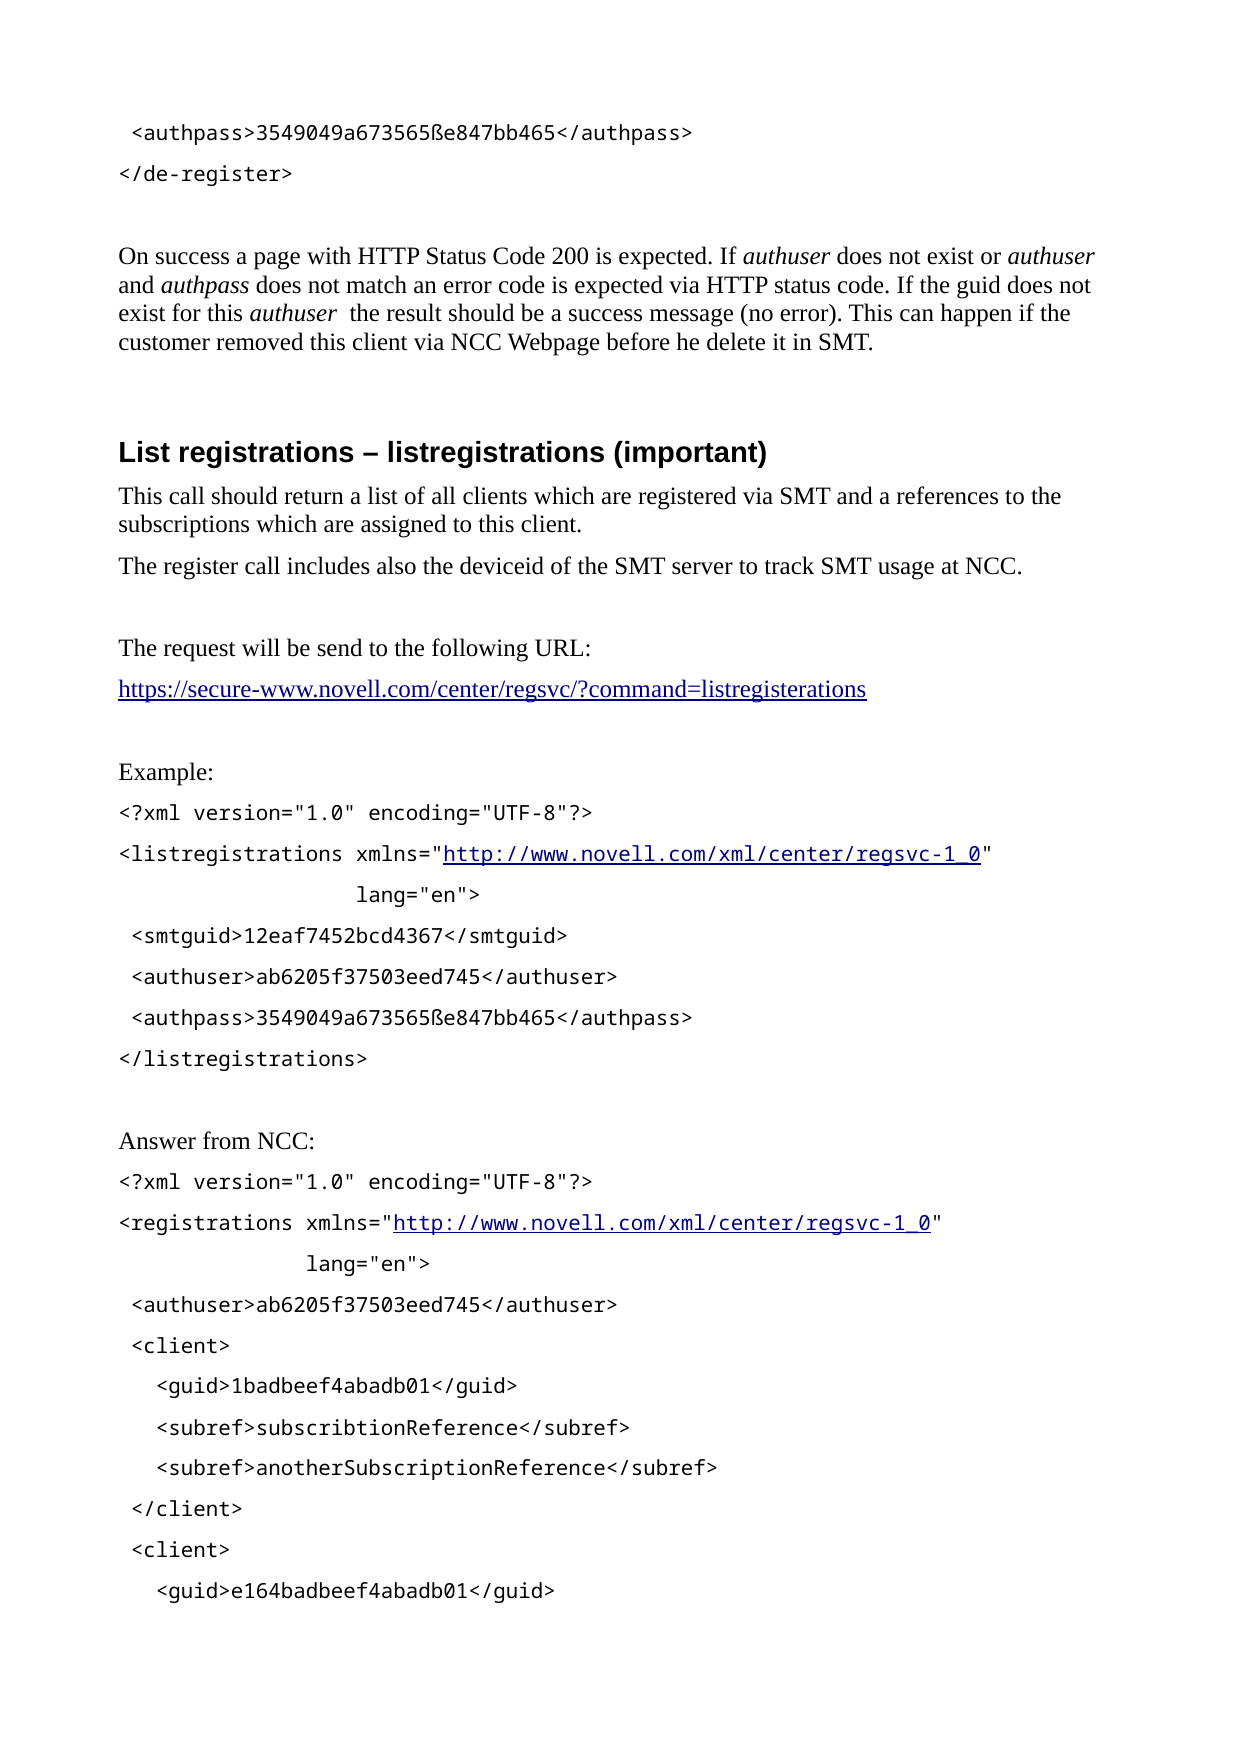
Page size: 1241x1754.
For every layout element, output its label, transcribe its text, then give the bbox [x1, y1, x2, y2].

text <subref>anotherSubscriptionReference</subref> [118, 1453, 1122, 1482]
text This call should return a list of all clients which are registered via SMT and a references to the subscriptions which are assigned to this client. [118, 481, 1122, 538]
text <guid>e164badbeef4abadb01</guid> [118, 1576, 1122, 1605]
text <smtguid>12eaf7452bcd4367</smtguid> [118, 921, 1122, 949]
text <authuser>ab6205f37503eed745</authuser> [118, 962, 1122, 990]
text lang="en"> [118, 880, 1122, 908]
text <subref>subscribtionReference</subref> [118, 1413, 1122, 1441]
text https://secure-www.novell.com/center/regsvc/?command=listregisterations [118, 674, 1122, 703]
text <listregistrations xmlns="http://www.novell.com/xml/center/regsvc-1_0" [118, 839, 1122, 868]
text </listregistrations> [118, 1044, 1122, 1072]
text The request will be send to the following URL: [118, 633, 1122, 662]
text lang="en"> [118, 1249, 1122, 1277]
text <authuser>ab6205f37503eed745</authuser> [118, 1290, 1122, 1318]
text <client> [118, 1535, 1122, 1564]
text <?xml version="1.0" encoding="UTF-8"?> [118, 798, 1122, 827]
text <registrations xmlns="http://www.novell.com/xml/center/regsvc-1_0" [118, 1208, 1122, 1236]
text <guid>1badbeef4abadb01</guid> [118, 1372, 1122, 1400]
text <authpass>3549049a673565ße847bb465</authpass> [118, 1003, 1122, 1031]
text <authpass>3549049a673565ße847bb465</authpass> [118, 118, 1122, 147]
text On success a page with HTTP Status Code 200 is expected. If authuser does not exist or authuser and authpass does not match an error code is expected via HTTP status code. If the guid does not exist for this authuser the result should be a success message (no error). This can happen if the customer removed this client via NCC Webpage before he delete it in SMT. [118, 241, 1122, 356]
text <?xml version="1.0" encoding="UTF-8"?> [118, 1167, 1122, 1195]
subtitle List registrations – listregistrations (important) [118, 435, 1122, 468]
text <client> [118, 1331, 1122, 1359]
text Example: [118, 757, 1122, 786]
text Answer from NCC: [118, 1126, 1122, 1154]
text </de-register> [118, 159, 1122, 187]
text </client> [118, 1494, 1122, 1523]
text The register call includes also the deviceid of the SMT server to track SMT usage at NCC. [118, 551, 1122, 579]
